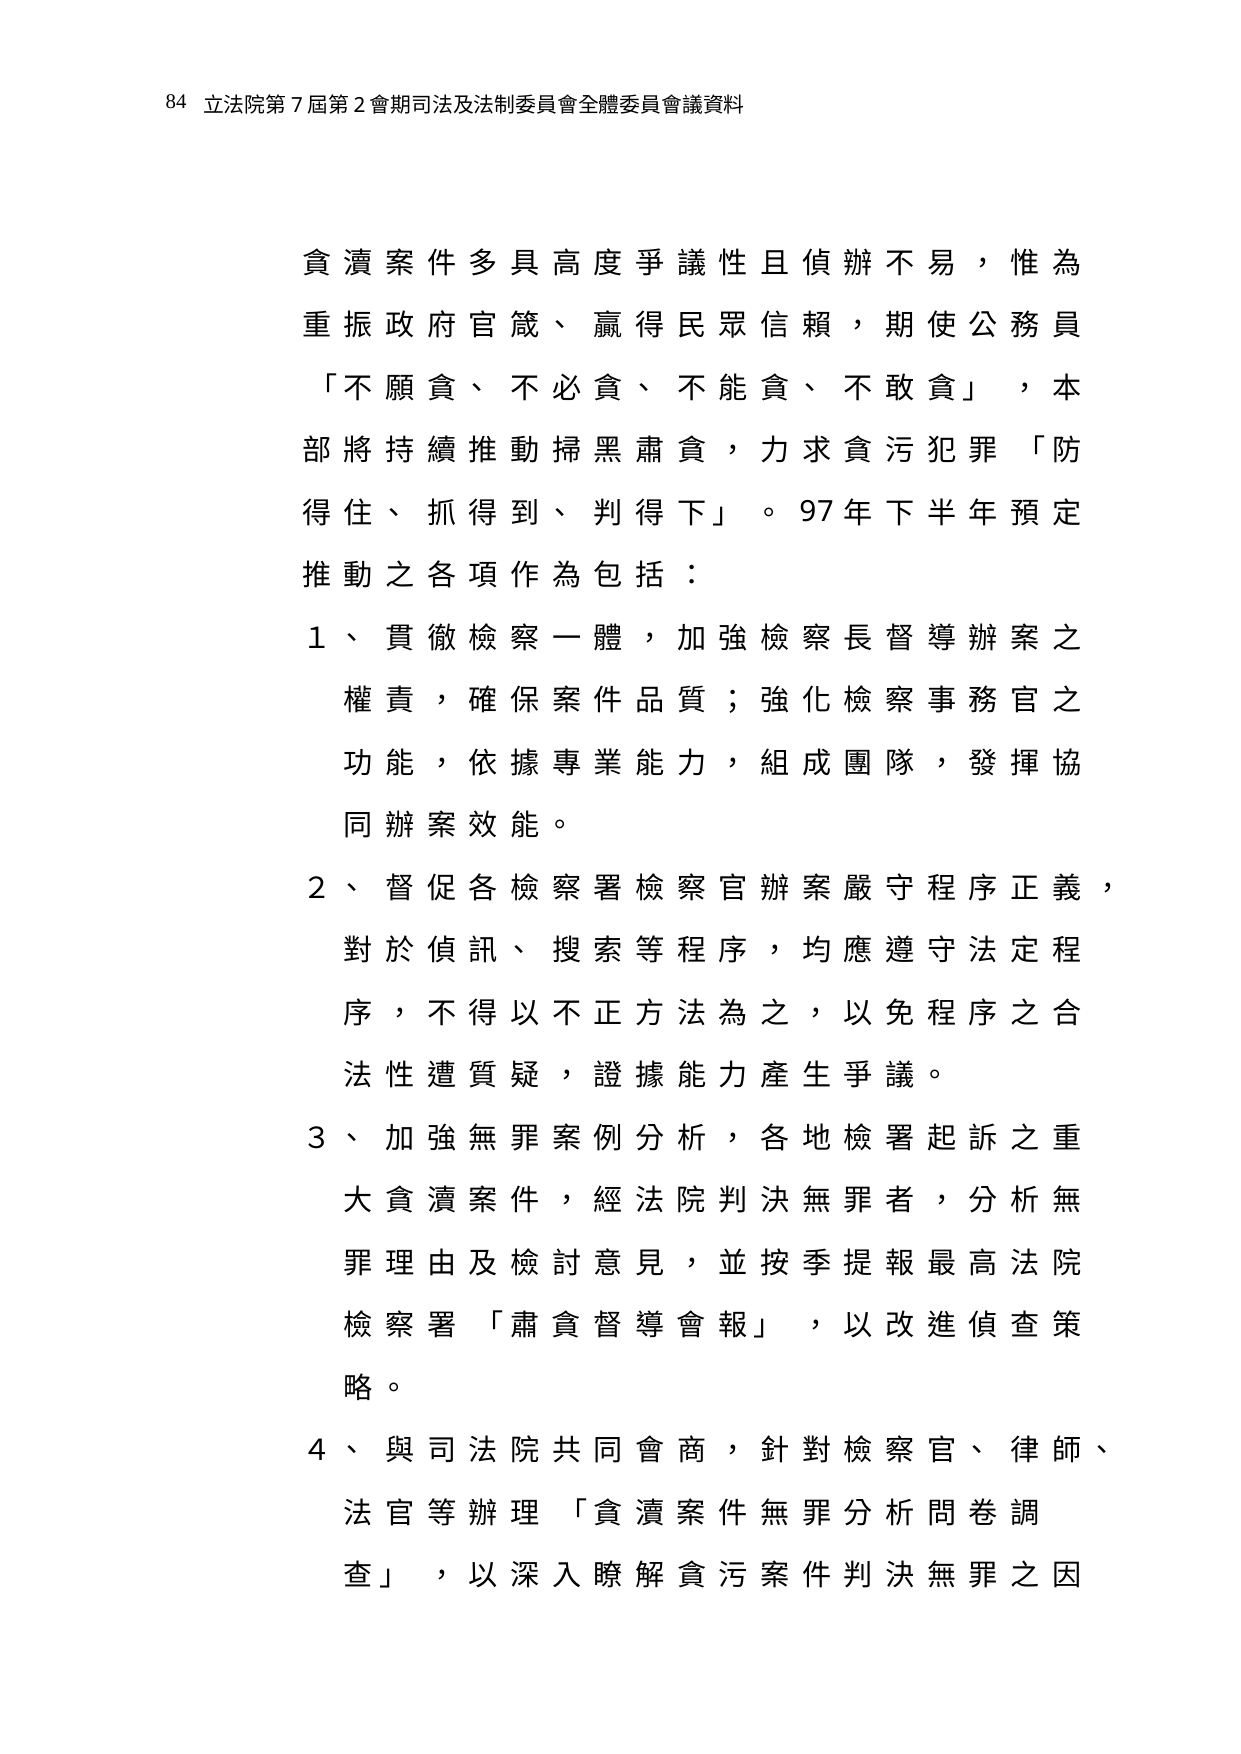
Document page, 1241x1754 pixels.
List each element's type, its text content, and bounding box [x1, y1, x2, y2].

text ３、加強無罪案例分析，各地檢署起訴之重大貪瀆案件，經法院判決無罪者，分析無罪理由及檢討意見，並按季提報最高法院檢察署「肅貪督導會報」，以改進偵查策略。 [258, 1094, 1087, 1406]
text ２、督促各檢察署檢察官辦案嚴守程序正義，對於偵訊、搜索等程序，均應遵守法定程序，不得以不正方法為之，以免程序之合法性遭質疑，證據能力產生爭議。 [258, 844, 1087, 1094]
text ４、與司法院共同會商，針對檢察官、律師、法官等辦理「貪瀆案件無罪分析問卷調查」，以深入瞭解貪污案件判決無罪之因素。 [258, 1406, 1087, 1594]
text 貪瀆案件多具高度爭議性且偵辦不易，惟為重振政府官箴、贏得民眾信賴，期使公務員「不願貪、不必貪、不能貪、不敢貪」，本部將持續推動掃黑肅貪，力求貪污犯罪「防得住、抓得到、判得下」。97年下半年預定推動之各項作為包括： [287, 219, 1087, 594]
text １、貫徹檢察一體，加強檢察長督導辦案之權責，確保案件品質；強化檢察事務官之功能，依據專業能力，組成團隊，發揮協同辦案效能。 [258, 594, 1087, 844]
